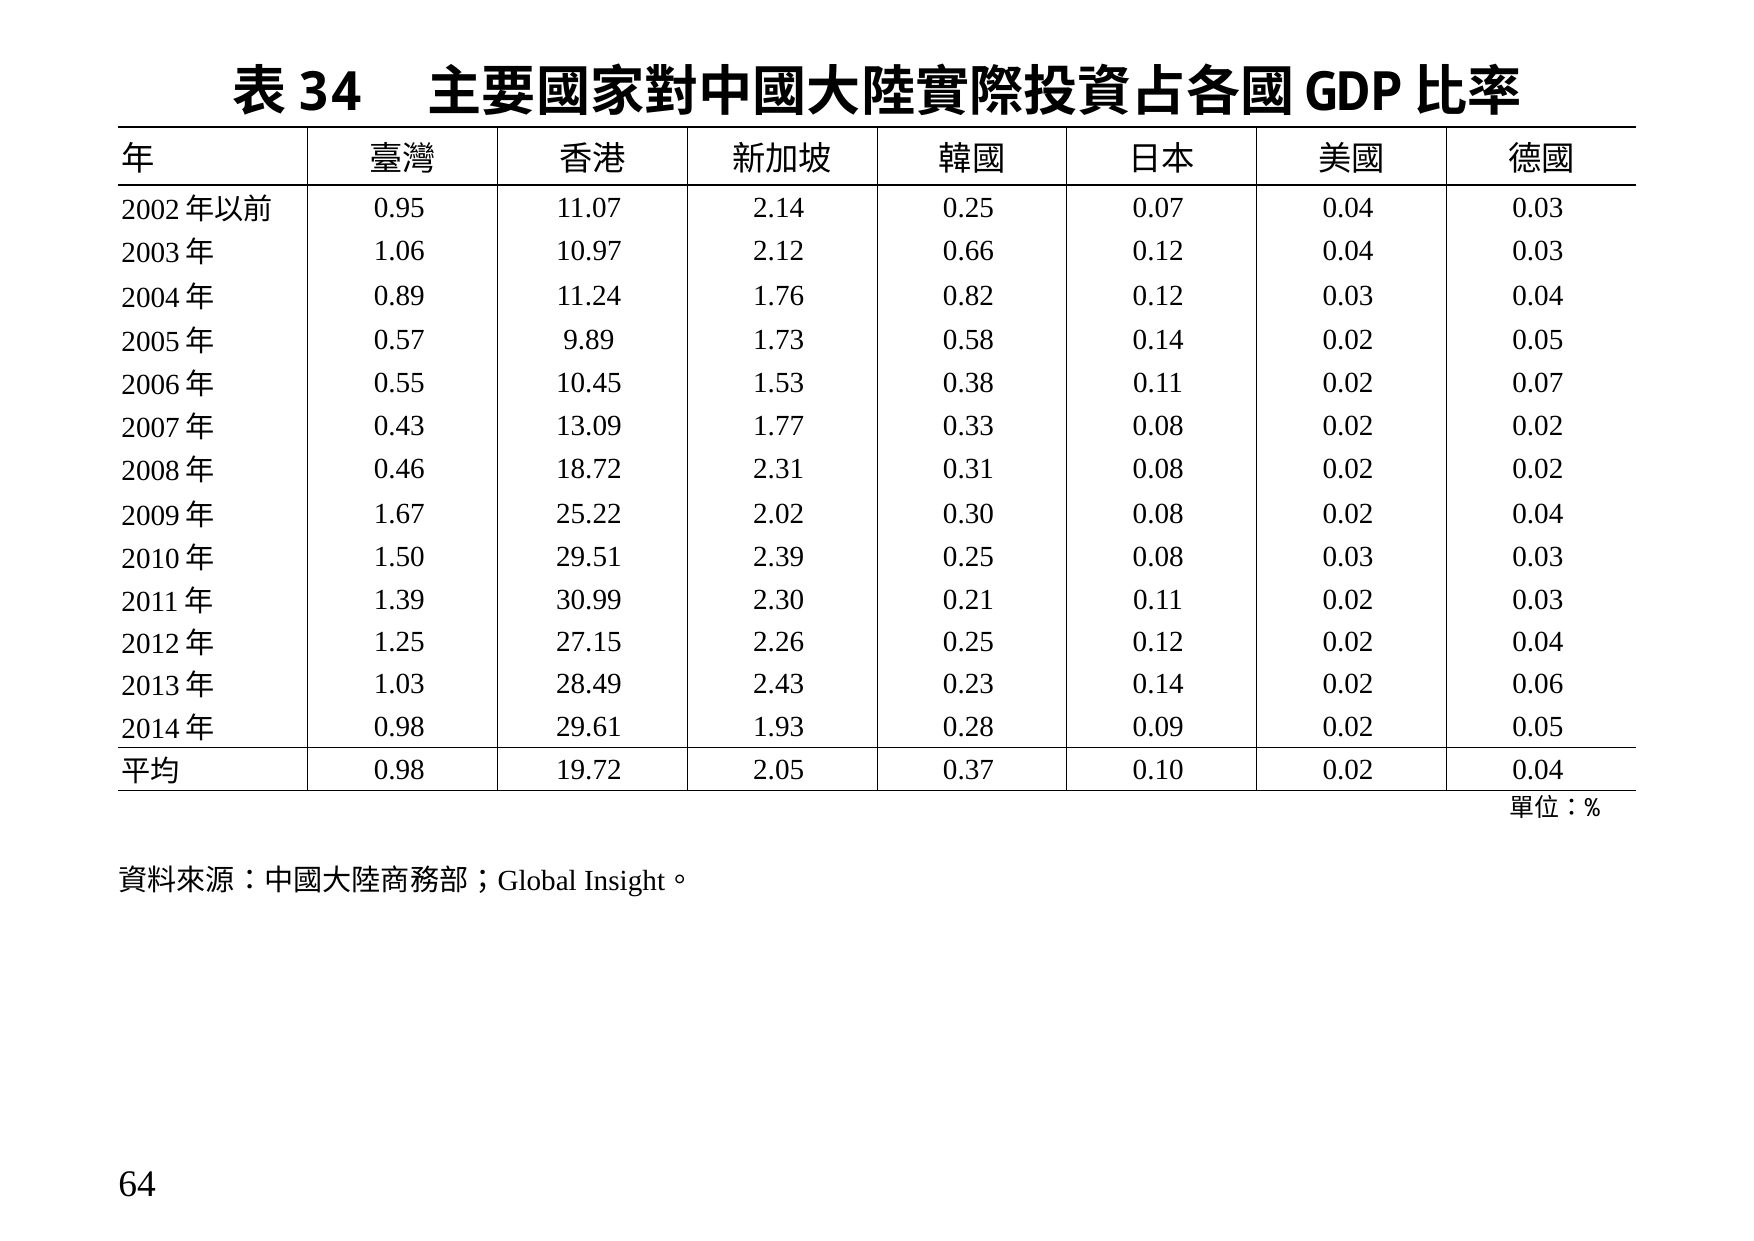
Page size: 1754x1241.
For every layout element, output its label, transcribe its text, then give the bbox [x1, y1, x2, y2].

table_cell 0.25 [878, 535, 1066, 577]
table_cell 0.02 [1257, 620, 1446, 662]
table_cell 1.53 [688, 361, 877, 403]
table_cell 0.43 [308, 403, 497, 446]
table_cell 0.03 [1447, 186, 1636, 228]
table_cell 1.03 [308, 662, 497, 704]
table_cell 0.05 [1447, 704, 1636, 747]
table_header 年 [118, 128, 307, 184]
table_cell 2012年 [118, 620, 307, 662]
table_cell 1.25 [308, 620, 497, 662]
table_cell 0.02 [1257, 662, 1446, 704]
table_cell 2008年 [118, 446, 307, 491]
table_cell 0.12 [1067, 620, 1256, 662]
table_cell 2003年 [118, 228, 307, 272]
table_cell 29.51 [498, 535, 687, 577]
table_cell 0.58 [878, 317, 1066, 361]
table_header 韓國 [878, 128, 1066, 184]
table_cell 0.06 [1447, 662, 1636, 704]
table_cell 2014年 [118, 704, 307, 747]
table_cell 2.12 [688, 228, 877, 272]
table_cell 0.03 [1447, 228, 1636, 272]
table_cell 0.02 [1257, 446, 1446, 491]
table_cell 0.95 [308, 186, 497, 228]
table_cell 0.25 [878, 186, 1066, 228]
table_cell 0.02 [1257, 491, 1446, 535]
table_cell 0.25 [878, 620, 1066, 662]
table_cell 2010年 [118, 535, 307, 577]
table_header 德國 [1447, 128, 1636, 184]
table_cell 0.04 [1447, 273, 1636, 317]
table_cell 2.14 [688, 186, 877, 228]
table_cell 0.02 [1257, 704, 1446, 747]
table_cell 2007年 [118, 403, 307, 446]
table_cell 0.08 [1067, 403, 1256, 446]
table_cell 0.09 [1067, 704, 1256, 747]
table_cell 0.03 [1257, 535, 1446, 577]
table_cell 0.14 [1067, 317, 1256, 361]
table_cell 2004年 [118, 273, 307, 317]
table_cell 1.39 [308, 578, 497, 620]
table_cell 2006年 [118, 361, 307, 403]
table_cell 0.28 [878, 704, 1066, 747]
table_cell 0.55 [308, 361, 497, 403]
table_header 香港 [498, 128, 687, 184]
table_cell 0.02 [1447, 403, 1636, 446]
table_cell 1.76 [688, 273, 877, 317]
table_cell 2.05 [688, 748, 877, 790]
table_cell 28.49 [498, 662, 687, 704]
table_cell 2005年 [118, 317, 307, 361]
table_cell 9.89 [498, 317, 687, 361]
table_cell 2.43 [688, 662, 877, 704]
table_cell 0.04 [1257, 186, 1446, 228]
table_cell 0.98 [308, 704, 497, 747]
table_cell 0.03 [1447, 535, 1636, 577]
table_cell 30.99 [498, 578, 687, 620]
table_cell 0.02 [1447, 446, 1636, 491]
table_cell 0.10 [1067, 748, 1256, 790]
table_cell 25.22 [498, 491, 687, 535]
table_cell 0.02 [1257, 403, 1446, 446]
table_cell 0.08 [1067, 535, 1256, 577]
table_header 日本 [1067, 128, 1256, 184]
table_cell 0.08 [1067, 446, 1256, 491]
table_cell 27.15 [498, 620, 687, 662]
subtitle 表34 主要國家對中國大陸實際投資占各國GDP比率 [118, 47, 1636, 126]
table_cell 0.98 [308, 748, 497, 790]
table_cell 0.07 [1067, 186, 1256, 228]
table_cell 2.39 [688, 535, 877, 577]
table_cell 0.02 [1257, 748, 1446, 790]
table_cell 0.66 [878, 228, 1066, 272]
table_cell 11.24 [498, 273, 687, 317]
table_cell 0.12 [1067, 228, 1256, 272]
table_cell 0.21 [878, 578, 1066, 620]
table_cell 0.31 [878, 446, 1066, 491]
table_cell 0.07 [1447, 361, 1636, 403]
table_cell 19.72 [498, 748, 687, 790]
table_cell 1.73 [688, 317, 877, 361]
table_header 美國 [1257, 128, 1446, 184]
table_cell 29.61 [498, 704, 687, 747]
table_cell 10.97 [498, 228, 687, 272]
table_cell 13.09 [498, 403, 687, 446]
table_cell 18.72 [498, 446, 687, 491]
table_cell 0.33 [878, 403, 1066, 446]
table_cell 0.03 [1447, 578, 1636, 620]
table_cell 0.14 [1067, 662, 1256, 704]
table_cell 0.04 [1447, 748, 1636, 790]
table_cell 0.04 [1257, 228, 1446, 272]
table_cell 1.67 [308, 491, 497, 535]
table_cell 0.04 [1447, 620, 1636, 662]
table_cell 1.93 [688, 704, 877, 747]
table_cell 0.02 [1257, 317, 1446, 361]
table_cell 2011年 [118, 578, 307, 620]
text 單位：% [118, 791, 1599, 822]
text 資料來源：中國大陸商務部；Global Insight。 [118, 856, 1636, 898]
table_cell 2002年以前 [118, 186, 307, 228]
table_cell 1.77 [688, 403, 877, 446]
table_cell 2009年 [118, 491, 307, 535]
table_cell 0.05 [1447, 317, 1636, 361]
table_cell 0.37 [878, 748, 1066, 790]
table_cell 0.57 [308, 317, 497, 361]
table_cell 0.08 [1067, 491, 1256, 535]
table_cell 0.11 [1067, 361, 1256, 403]
table_cell 0.30 [878, 491, 1066, 535]
table_cell 0.04 [1447, 491, 1636, 535]
table_cell 平均 [118, 748, 307, 790]
table_cell 2.31 [688, 446, 877, 491]
table_cell 2.02 [688, 491, 877, 535]
table_cell 2.26 [688, 620, 877, 662]
table_cell 0.82 [878, 273, 1066, 317]
table_cell 1.50 [308, 535, 497, 577]
table_header 臺灣 [308, 128, 497, 184]
table_cell 0.11 [1067, 578, 1256, 620]
table_cell 0.12 [1067, 273, 1256, 317]
table_cell 11.07 [498, 186, 687, 228]
table_cell 0.46 [308, 446, 497, 491]
table_cell 0.02 [1257, 361, 1446, 403]
table_cell 0.03 [1257, 273, 1446, 317]
table_cell 1.06 [308, 228, 497, 272]
table_cell 0.89 [308, 273, 497, 317]
table_cell 0.02 [1257, 578, 1446, 620]
table_header 新加坡 [688, 128, 877, 184]
table_cell 2.30 [688, 578, 877, 620]
table_cell 10.45 [498, 361, 687, 403]
table_cell 0.38 [878, 361, 1066, 403]
table_cell 0.23 [878, 662, 1066, 704]
table_cell 2013年 [118, 662, 307, 704]
